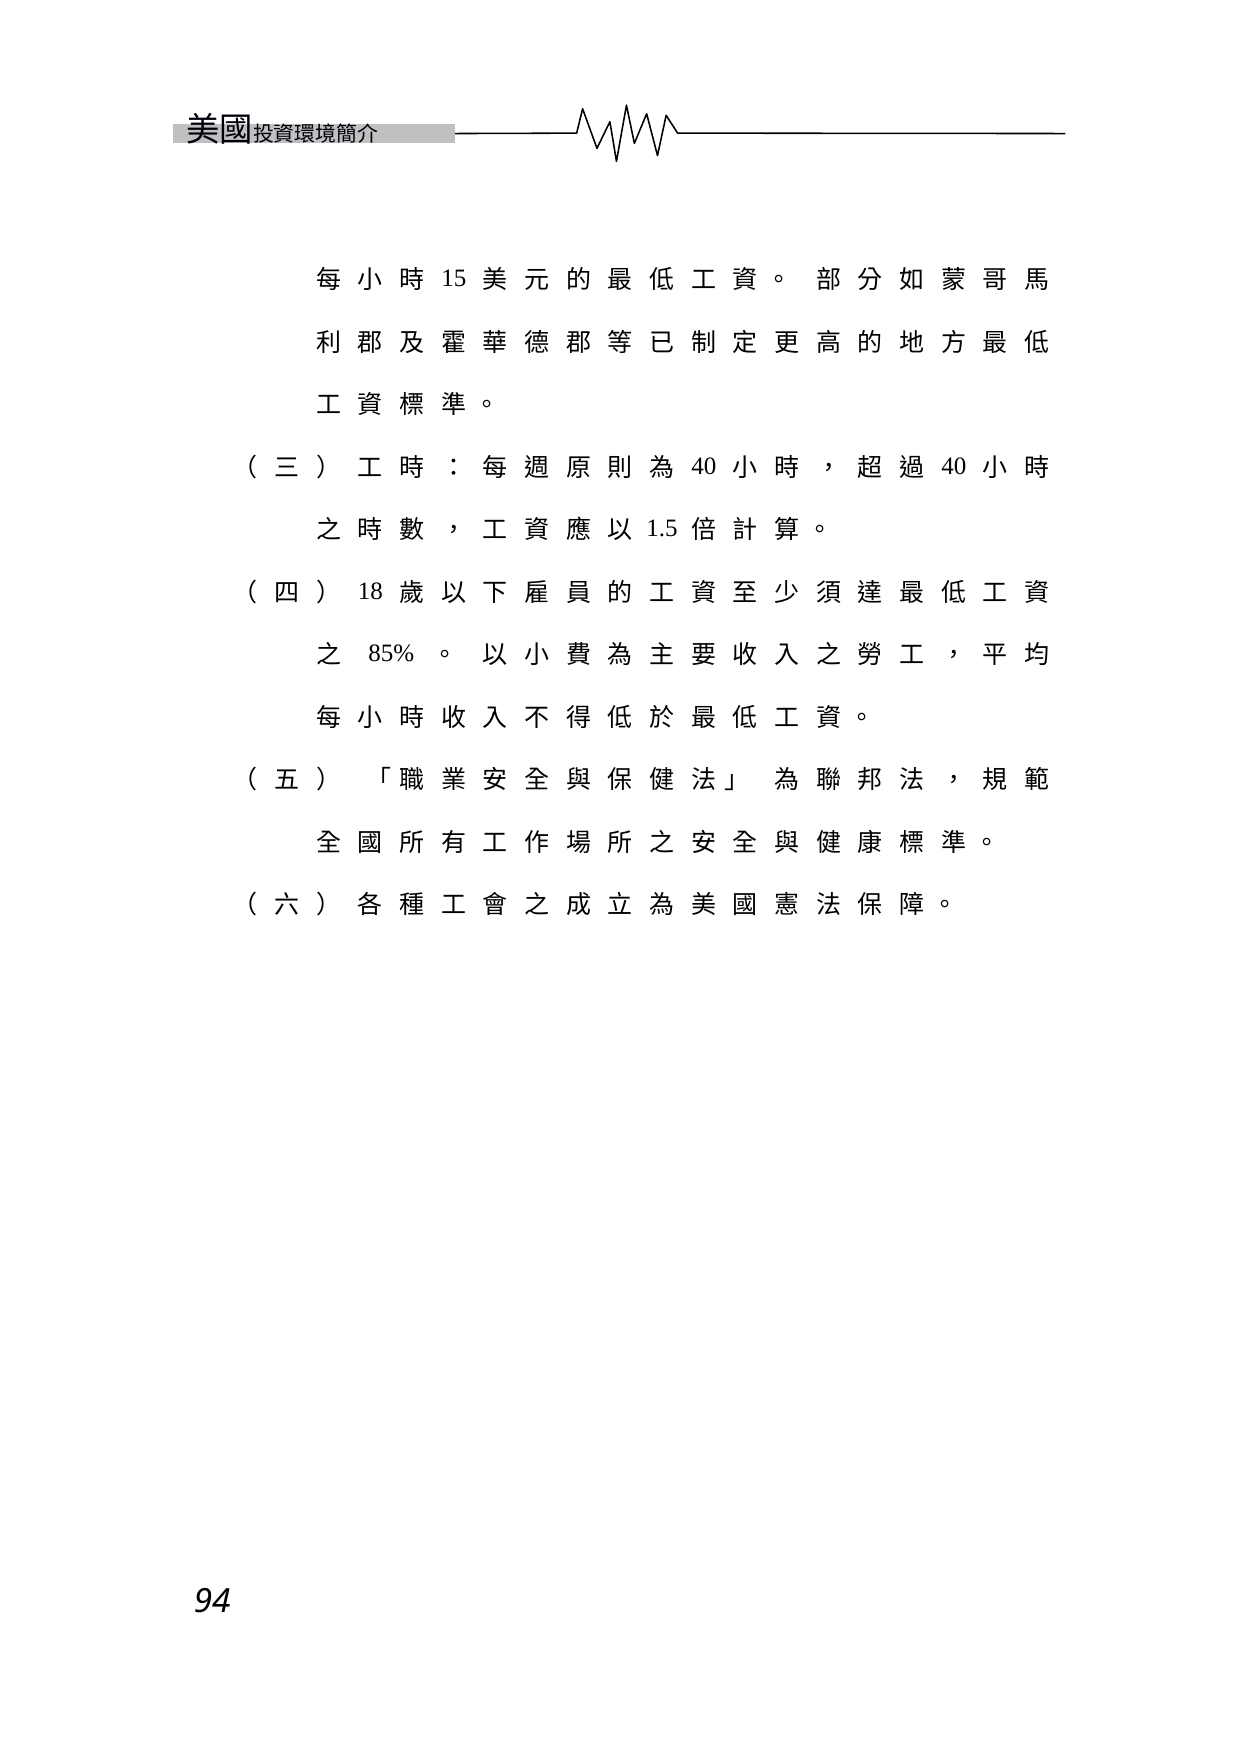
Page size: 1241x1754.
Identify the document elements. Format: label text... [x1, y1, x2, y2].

text （四）18歲以下雇員的工資至少須達最低工資之85%。以小費為主要收入之勞工，平均每小時收入不得低於最低工資。 [207, 549, 1058, 736]
text （五）「職業安全與保健法」為聯邦法，規範全國所有工作場所之安全與健康標準。 [207, 736, 1058, 861]
text 每小時15美元的最低工資。部分如蒙哥馬利郡及霍華德郡等已制定更高的地方最低工資標準。 [207, 236, 1058, 424]
text （三）工時：每週原則為40小時，超過40小時之時數，工資應以1.5倍計算。 [207, 424, 1058, 549]
text （六）各種工會之成立為美國憲法保障。 [207, 861, 1058, 924]
